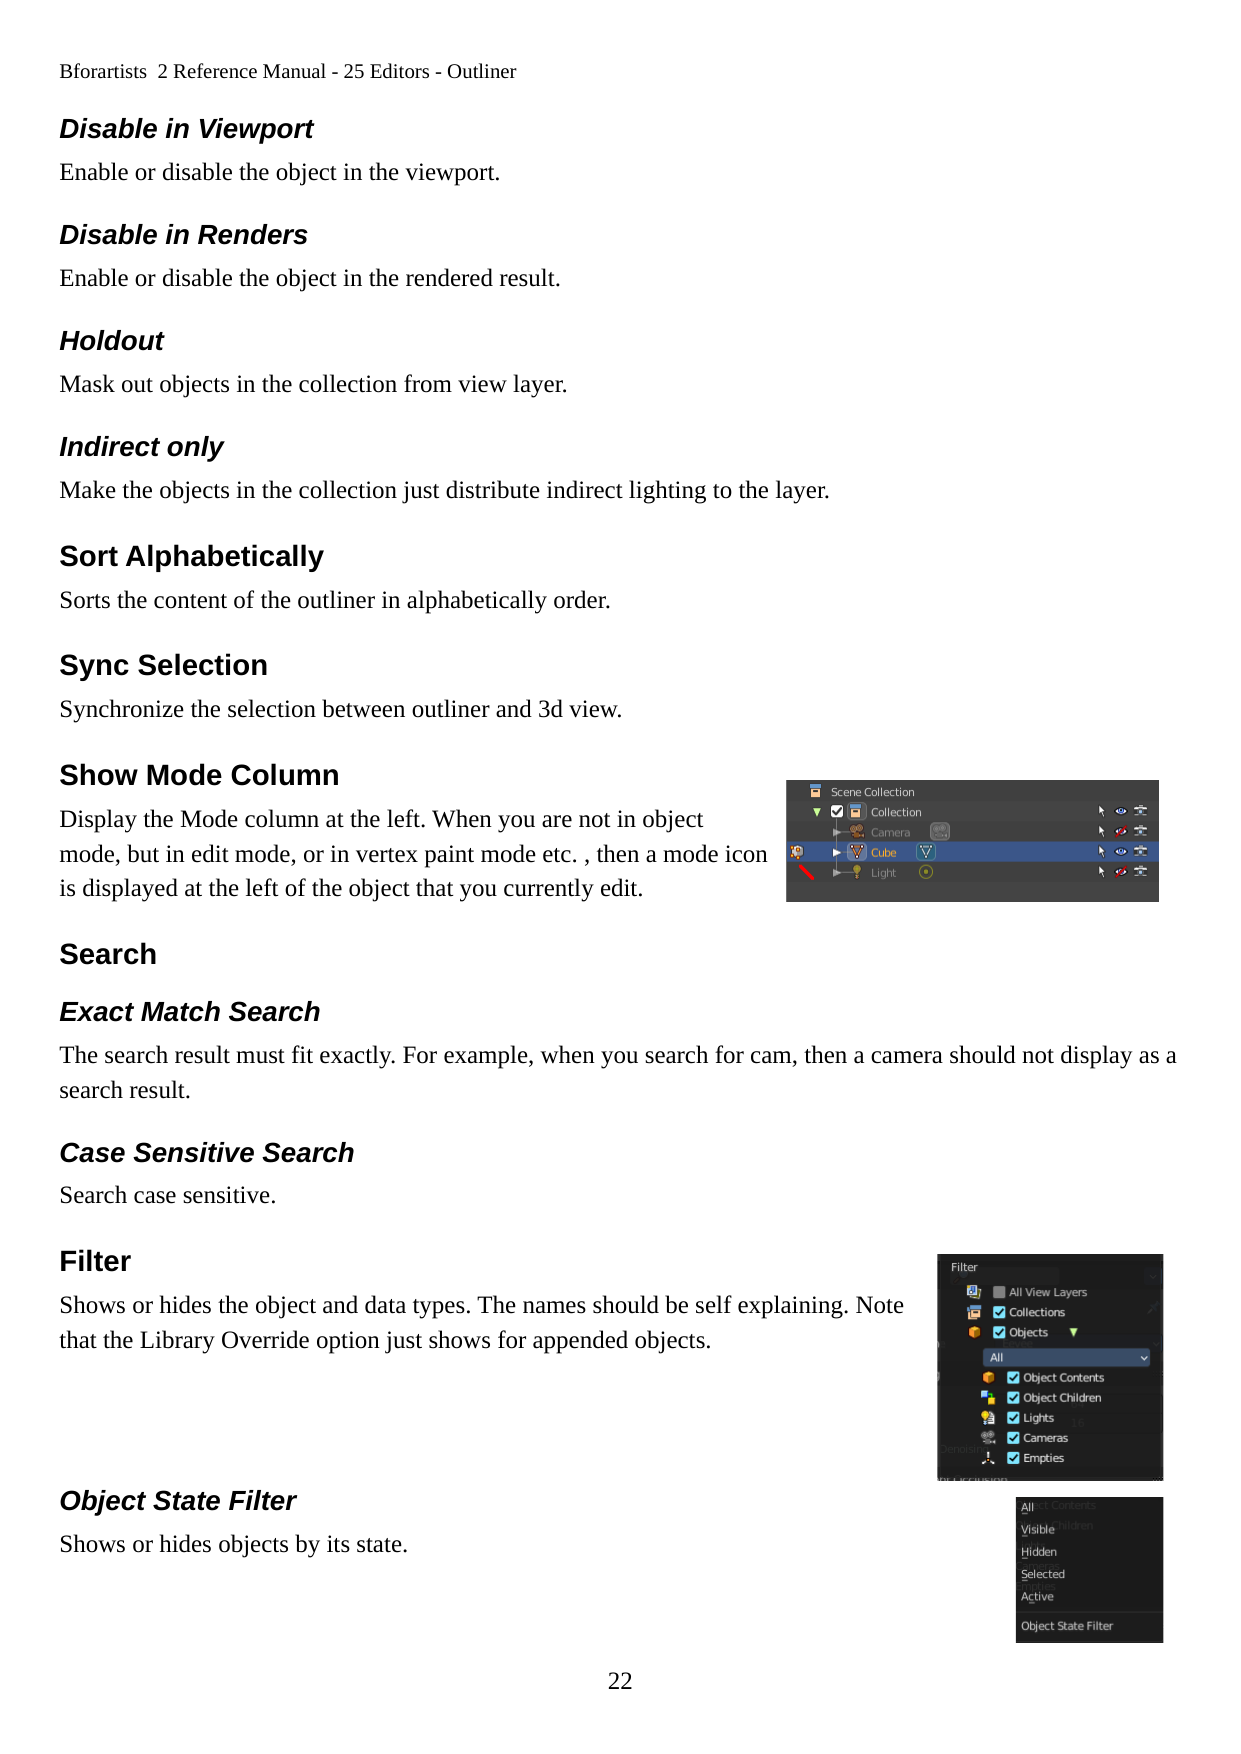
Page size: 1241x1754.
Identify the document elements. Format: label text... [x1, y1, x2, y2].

picture [1015, 1497, 1164, 1643]
subtitle Sort Alphabetically [59, 538, 1181, 572]
picture [786, 780, 1159, 902]
text The search result must fit exactly. For example, when you search for cam, then a camera should not display as a search result. [59, 1040, 1181, 1103]
subtitle Object State Filter [59, 1485, 1181, 1517]
subtitle Disable in Viewport [59, 113, 1181, 144]
text Shows or hides objects by its state. [59, 1529, 1015, 1558]
text Sorts the content of the outliner in alphabetically order. [59, 585, 1181, 613]
subtitle Holdout [59, 324, 1181, 356]
subtitle Exact Match Search [59, 996, 1181, 1028]
subtitle Search [59, 937, 1181, 971]
text Search case sensitive. [59, 1181, 1181, 1209]
picture [937, 1254, 1164, 1481]
subtitle Case Sensitive Search [59, 1136, 1181, 1168]
text Enable or disable the object in the viewport. [59, 157, 1181, 186]
text Make the objects in the collection just distribute indirect lighting to the layer. [59, 475, 1181, 503]
subtitle Indirect only [59, 430, 1181, 462]
subtitle Show Mode Column [59, 758, 1181, 792]
text Enable or disable the object in the rendered result. [59, 263, 1181, 292]
subtitle Filter [59, 1244, 1181, 1278]
text Synchronize the selection between outliner and 3d view. [59, 694, 1181, 723]
text Display the Mode column at the left. When you are not in object mode, but in edit mode, or in vertex paint mode etc. , then a mode icon is displayed at the left of the object that you currently edit. [59, 804, 786, 902]
subtitle Disable in Renders [59, 218, 1181, 250]
subtitle Sync Selection [59, 648, 1181, 682]
text Mask out objects in the collection from view layer. [59, 369, 1181, 398]
text Shows or hides the object and data types. The names should be self explaining. Note that the Library Override option just shows for appended objects. [59, 1291, 937, 1354]
